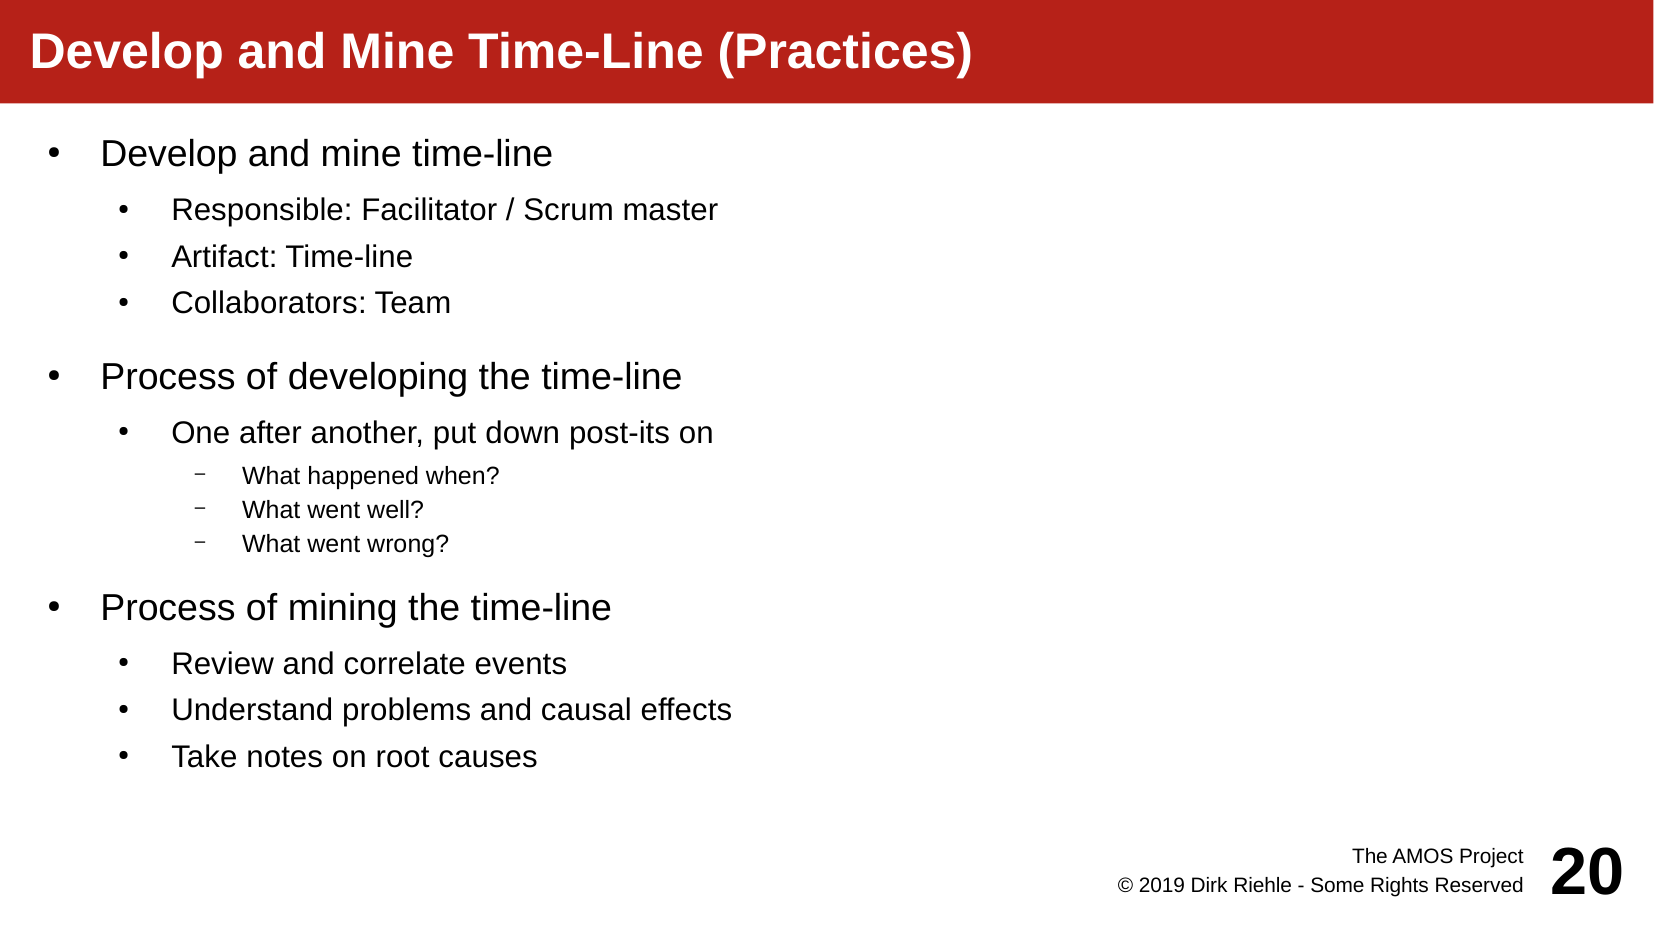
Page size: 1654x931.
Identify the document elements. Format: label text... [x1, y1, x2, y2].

title Develop and Mine Time-Line (Practices) [0, 0, 1654, 104]
list Develop and mine time-line Responsible: Facilitator / Scrum master Artifact: Time-line Collaborators: Team Process of developing the time-line One after another, put down post-its on What happened when? What went well? What went wrong? Process of mining the time-line Review and correlate events Understand problems and causal effects Take notes on root causes [29, 132, 1625, 798]
